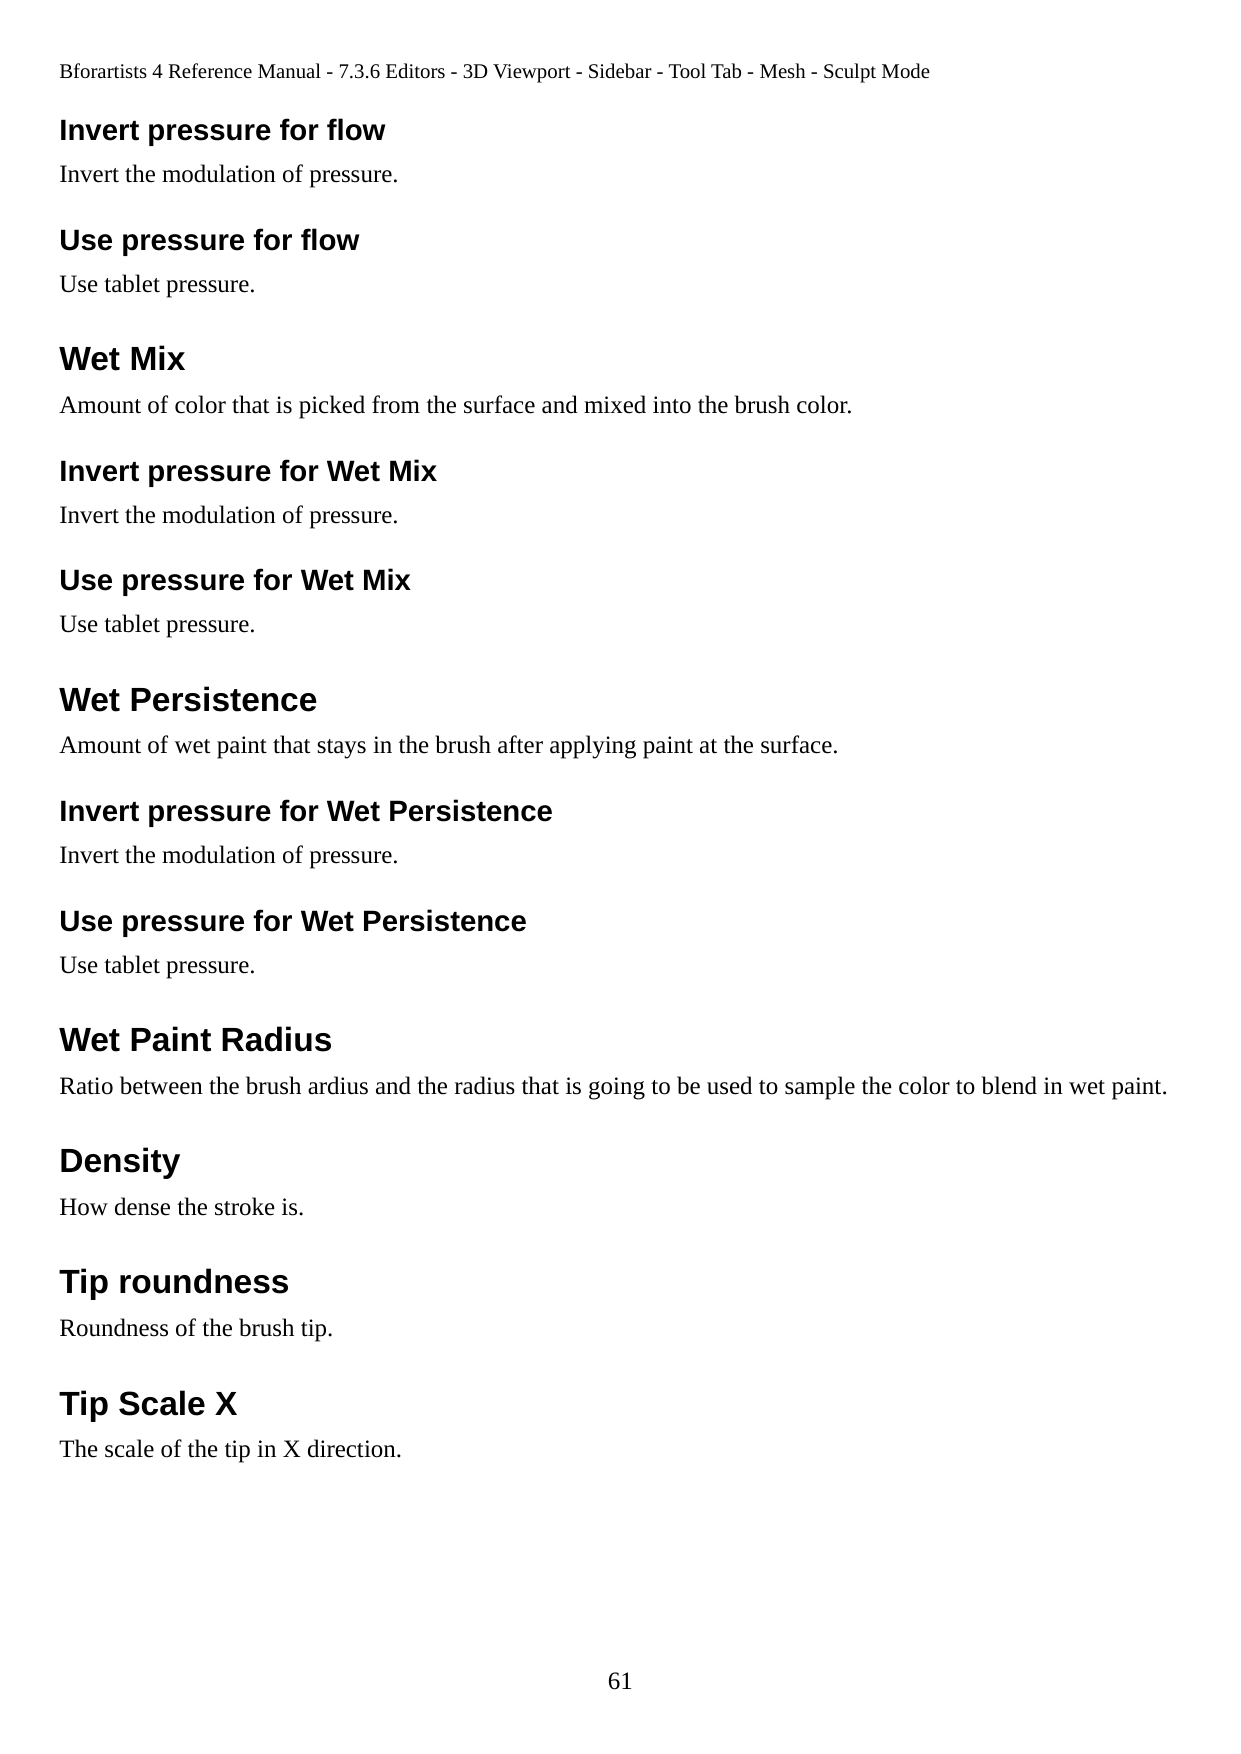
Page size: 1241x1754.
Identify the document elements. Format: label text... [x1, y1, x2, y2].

text Roundness of the brush tip. [59, 1313, 1181, 1342]
subtitle Use pressure for Wet Persistence [59, 904, 1181, 938]
subtitle Invert pressure for flow [59, 113, 1181, 146]
subtitle Invert pressure for Wet Persistence [59, 794, 1181, 828]
text Use tablet pressure. [59, 609, 1181, 638]
text Use tablet pressure. [59, 269, 1181, 297]
subtitle Tip Scale X [59, 1383, 1181, 1422]
text Amount of wet paint that stays in the brush after applying paint at the surface. [59, 731, 1181, 759]
subtitle Wet Paint Radius [59, 1020, 1181, 1059]
subtitle Wet Mix [59, 339, 1181, 377]
text How dense the stroke is. [59, 1192, 1181, 1221]
text Invert the modulation of pressure. [59, 500, 1181, 528]
subtitle Use pressure for flow [59, 222, 1181, 256]
text Invert the modulation of pressure. [59, 159, 1181, 188]
subtitle Density [59, 1141, 1181, 1180]
text Invert the modulation of pressure. [59, 841, 1181, 869]
text Use tablet pressure. [59, 950, 1181, 979]
subtitle Invert pressure for Wet Mix [59, 453, 1181, 487]
subtitle Wet Persistence [59, 679, 1181, 718]
subtitle Use pressure for Wet Mix [59, 563, 1181, 597]
subtitle Tip roundness [59, 1262, 1181, 1301]
text Ratio between the brush ardius and the radius that is going to be used to sample the color to blend in wet paint. [59, 1071, 1181, 1100]
text The scale of the tip in X direction. [59, 1434, 1181, 1463]
text Amount of color that is picked from the surface and mixed into the brush color. [59, 390, 1181, 418]
